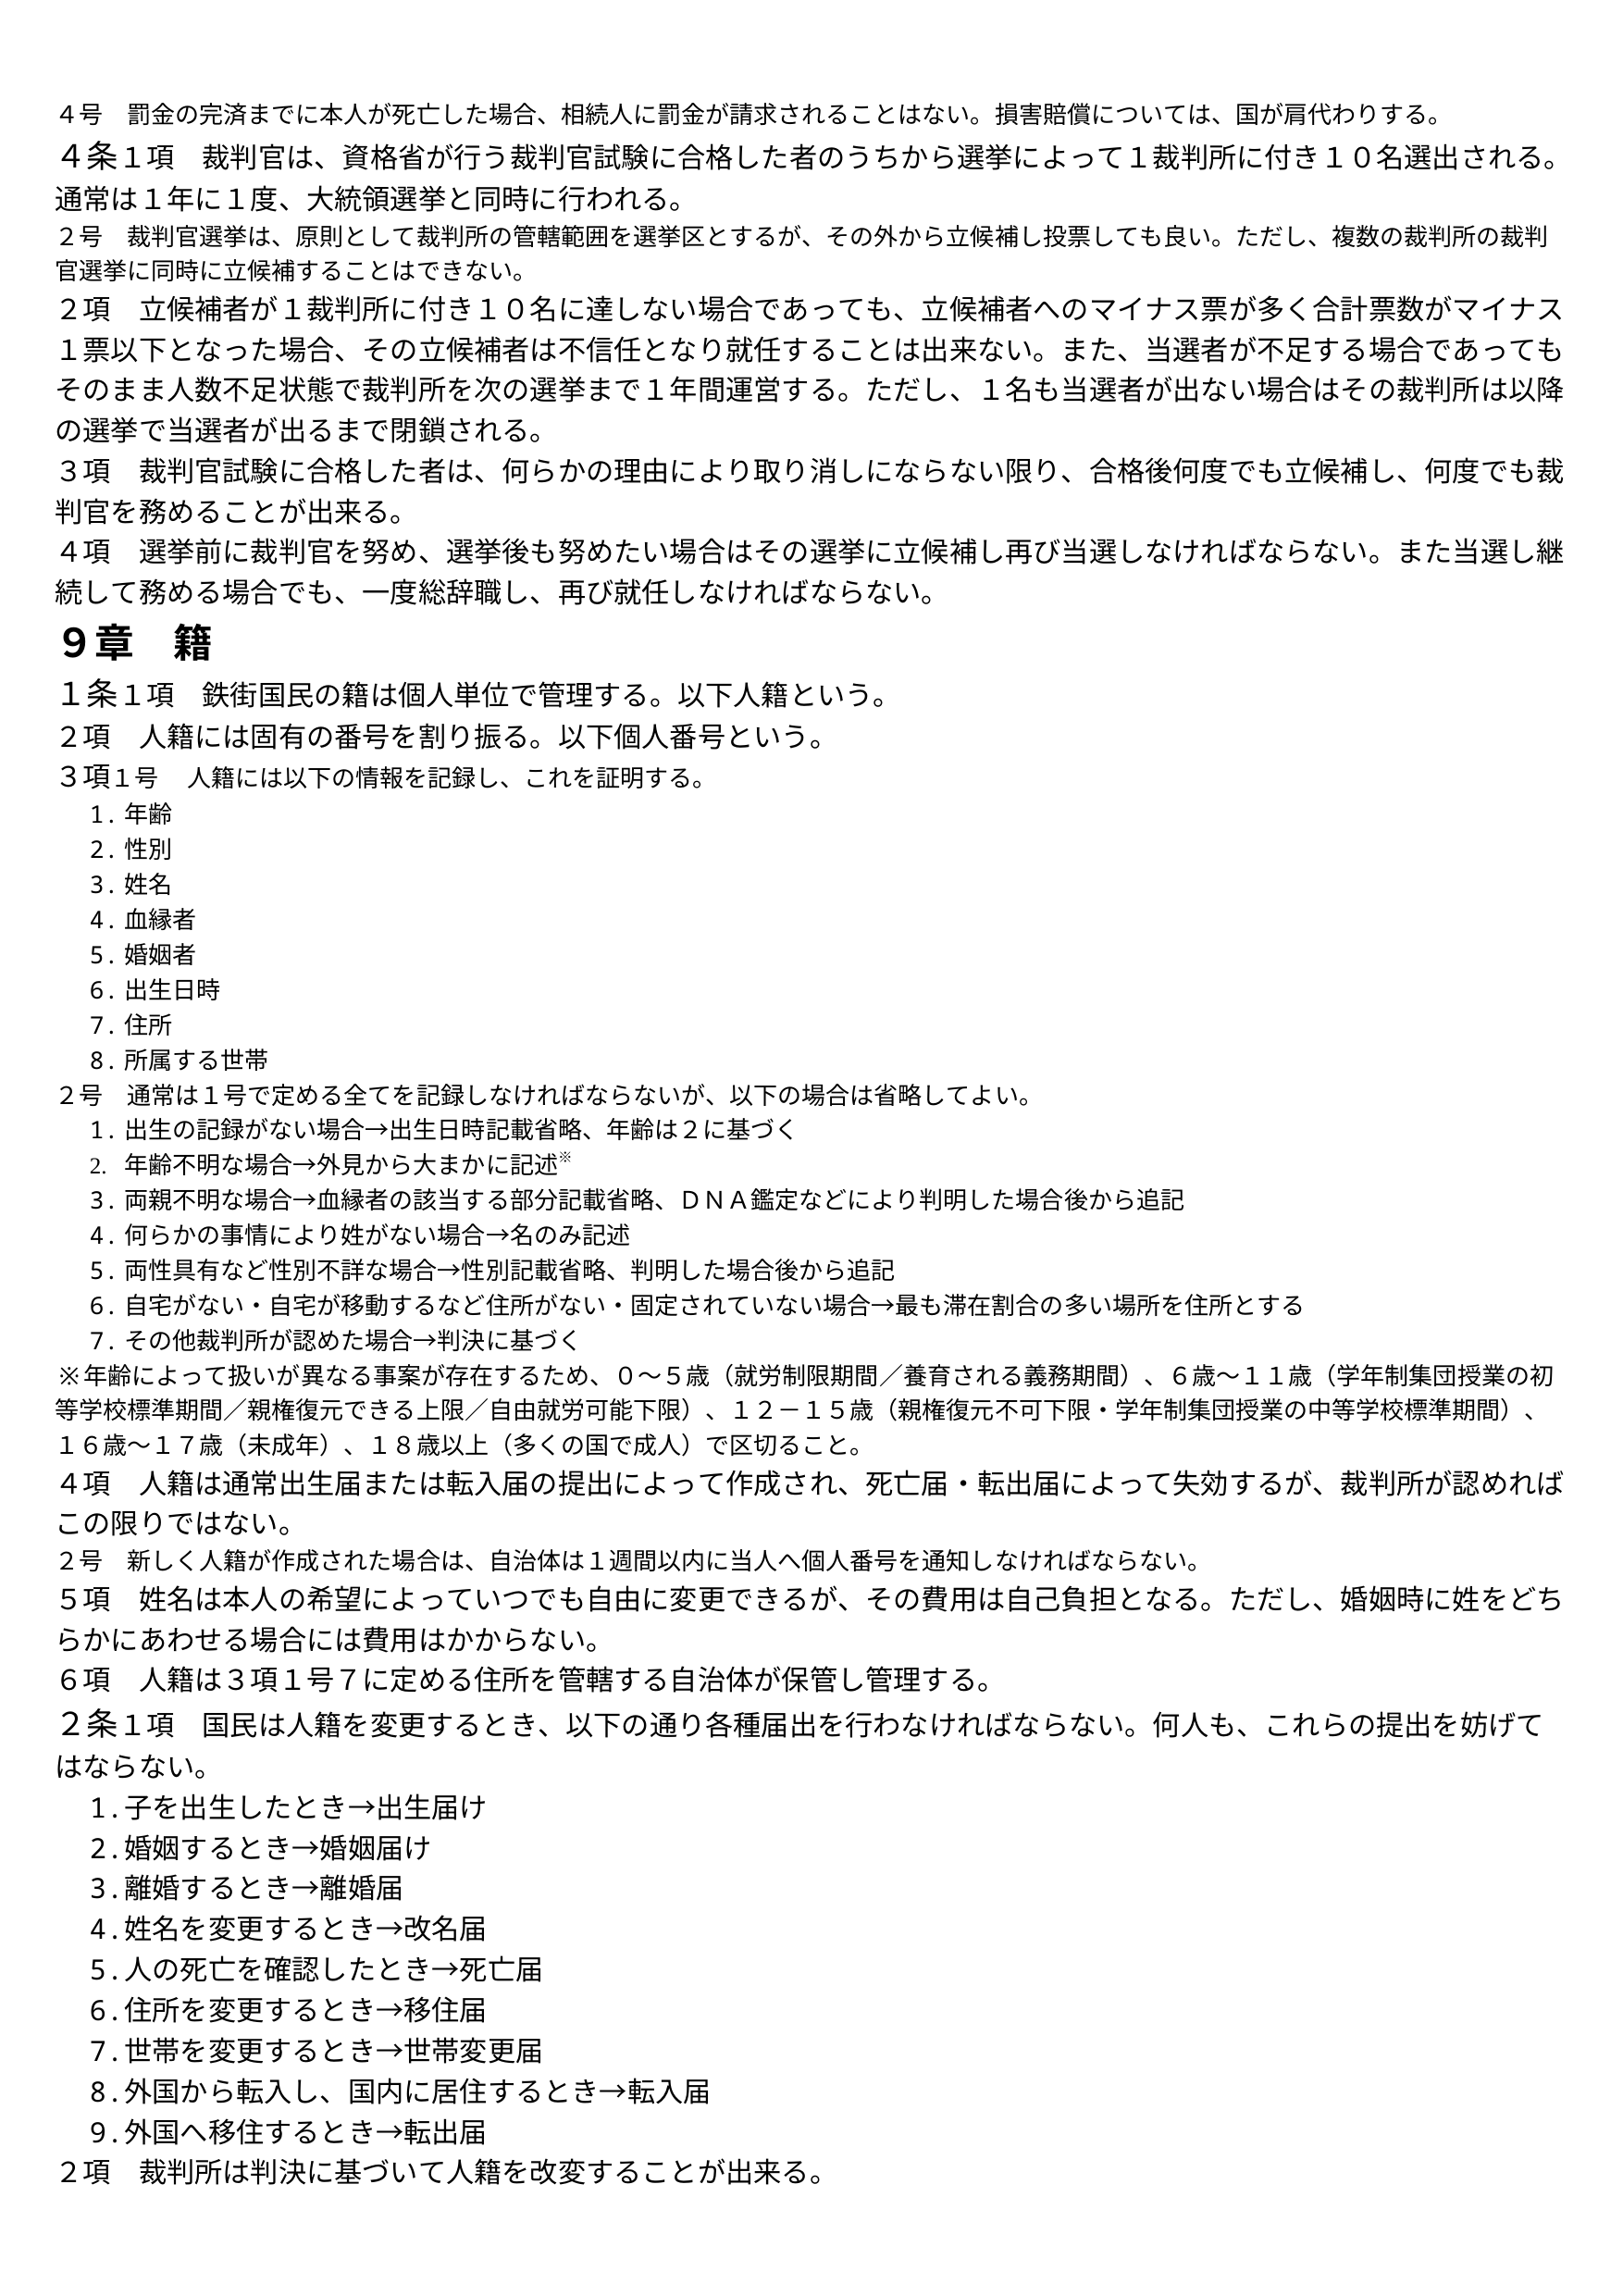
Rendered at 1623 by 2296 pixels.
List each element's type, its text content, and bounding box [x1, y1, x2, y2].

text ２項 立候補者が１裁判所に付き１０名に達しない場合であっても、立候補者へのマイナス票が多く合計票数がマイナス１票以下となった場合、その立候補者は不信任となり就任することは出来ない。また、当選者が不足する場合であってもそのまま人数不足状態で裁判所を次の選挙まで１年間運営する。ただし、１名も当選者が出ない場合はその裁判所は以降の選挙で当選者が出るまで閉鎖される。 [55, 287, 1568, 449]
list その他裁判所が認めた場合→判決に基づく [90, 1322, 1568, 1357]
text ３項 裁判官試験に合格した者は、何らかの理由により取り消しにならない限り、合格後何度でも立候補し、何度でも裁判官を務めることが出来る。 [55, 449, 1568, 530]
list 何らかの事情により姓がない場合→名のみ記述 [90, 1216, 1568, 1251]
text ２項 裁判所は判決に基づいて人籍を改変することが出来る。 [55, 2151, 1568, 2191]
list 婚姻するとき→婚姻届け [90, 1826, 1568, 1867]
list 血縁者 [90, 900, 1568, 936]
text ４条１項 裁判官は、資格省が行う裁判官試験に合格した者のうちから選挙によって１裁判所に付き１０名選出される。通常は１年に１度、大統領選挙と同時に行われる。 [55, 130, 1568, 217]
text ６項 人籍は３項１号７に定める住所を管轄する自治体が保管し管理する。 [55, 1658, 1568, 1699]
text ２条１項 国民は人籍を変更するとき、以下の通り各種届出を行わなければならない。何人も、これらの提出を妨げてはならない。 [55, 1699, 1568, 1785]
list 年齢不明な場合→外見から大まかに記述※ [90, 1146, 1568, 1181]
list 姓名を変更するとき→改名届 [90, 1907, 1568, 1947]
text ２号 通常は１号で定める全てを記録しなければならないが、以下の場合は省略してよい。 [55, 1076, 1568, 1111]
list 出生の記録がない場合→出生日時記載省略、年齢は２に基づく [90, 1111, 1568, 1146]
text ※年齢によって扱いが異なる事案が存在するため、０～５歳（就労制限期間／養育される義務期間）、６歳～１１歳（学年制集団授業の初等学校標準期間／親権復元できる上限／自由就労可能下限）、１２－１５歳（親権復元不可下限・学年制集団授業の中等学校標準期間）、１６歳～１７歳（未成年）、１８歳以上（多くの国で成人）で区切ること。 [55, 1357, 1568, 1461]
list 姓名 [90, 865, 1568, 900]
list 外国から転入し、国内に居住するとき→転入届 [90, 2069, 1568, 2110]
list 外国へ移住するとき→転出届 [90, 2110, 1568, 2151]
list 住所 [90, 1006, 1568, 1041]
list 子を出生したとき→出生届け [90, 1785, 1568, 1826]
list 自宅がない・自宅が移動するなど住所がない・固定されていない場合→最も滞在割合の多い場所を住所とする [90, 1286, 1568, 1322]
list 世帯を変更するとき→世帯変更届 [90, 2029, 1568, 2069]
text ３項１号 人籍には以下の情報を記録し、これを証明する。 [55, 755, 1568, 795]
text ４項 選挙前に裁判官を努め、選挙後も努めたい場合はその選挙に立候補し再び当選しなければならない。また当選し継続して務める場合でも、一度総辞職し、再び就任しなければならない。 [55, 530, 1568, 611]
list 所属する世帯 [90, 1041, 1568, 1076]
text ４号 罰金の完済までに本人が死亡した場合、相続人に罰金が請求されることはない。損害賠償については、国が肩代わりする。 [55, 96, 1568, 130]
text ２項 人籍には固有の番号を割り振る。以下個人番号という。 [55, 714, 1568, 755]
list 離婚するとき→離婚届 [90, 1867, 1568, 1907]
list 性別 [90, 830, 1568, 865]
list 両性具有など性別不詳な場合→性別記載省略、判明した場合後から追記 [90, 1251, 1568, 1286]
text １条１項 鉄街国民の籍は個人単位で管理する。以下人籍という。 [55, 668, 1568, 714]
list 住所を変更するとき→移住届 [90, 1988, 1568, 2029]
list 年齢 [90, 795, 1568, 830]
text ２号 裁判官選挙は、原則として裁判所の管轄範囲を選挙区とするが、その外から立候補し投票しても良い。ただし、複数の裁判所の裁判官選挙に同時に立候補することはできない。 [55, 217, 1568, 287]
text ２号 新しく人籍が作成された場合は、自治体は１週間以内に当人へ個人番号を通知しなければならない。 [55, 1543, 1568, 1577]
text ９章 籍 [55, 611, 1568, 668]
list 婚姻者 [90, 936, 1568, 971]
list 人の死亡を確認したとき→死亡届 [90, 1947, 1568, 1988]
list 両親不明な場合→血縁者の該当する部分記載省略、ＤＮＡ鑑定などにより判明した場合後から追記 [90, 1181, 1568, 1216]
text ５項 姓名は本人の希望によっていつでも自由に変更できるが、その費用は自己負担となる。ただし、婚姻時に姓をどちらかにあわせる場合には費用はかからない。 [55, 1577, 1568, 1658]
text ４項 人籍は通常出生届または転入届の提出によって作成され、死亡届・転出届によって失効するが、裁判所が認めればこの限りではない。 [55, 1461, 1568, 1543]
list 出生日時 [90, 971, 1568, 1006]
